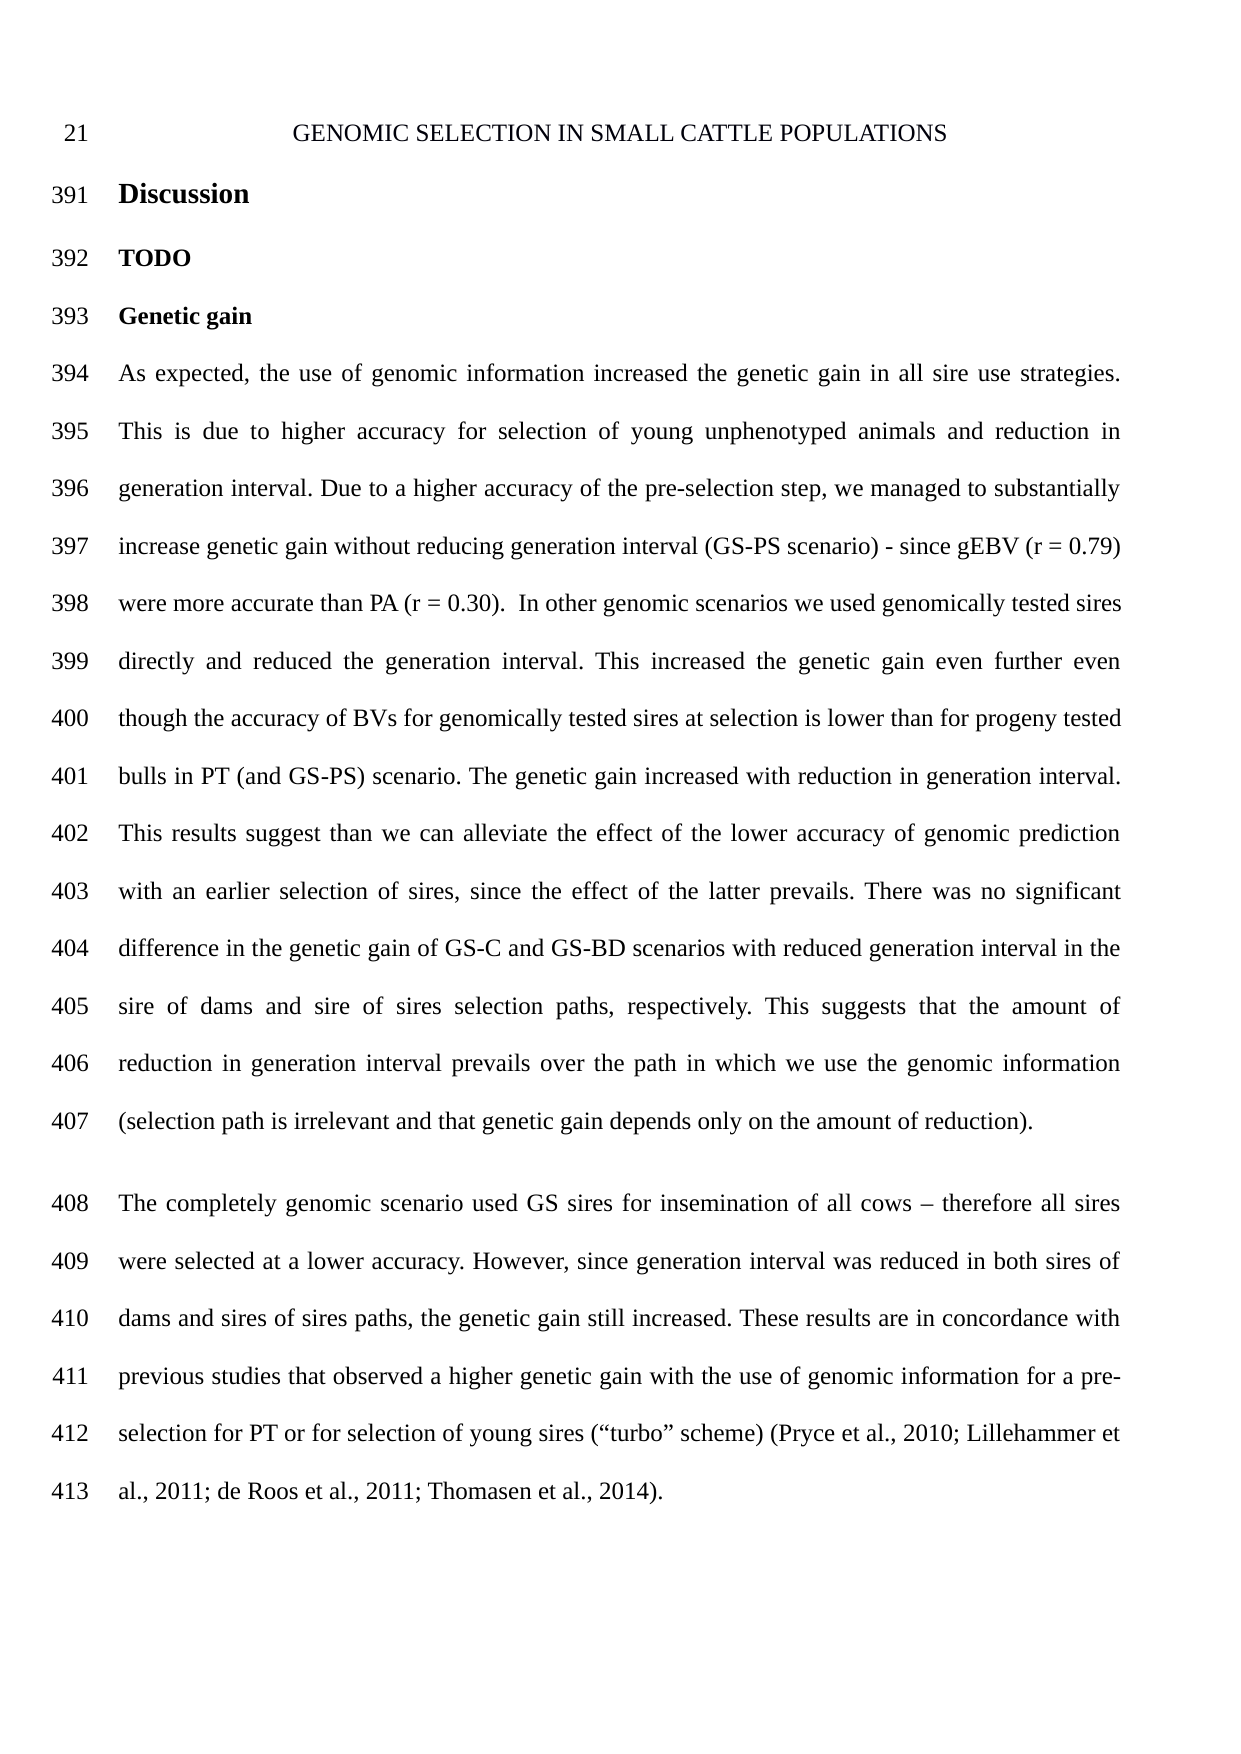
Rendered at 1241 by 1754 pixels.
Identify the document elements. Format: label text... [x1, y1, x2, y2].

text As expected, the use of genomic information increased the genetic gain in all sire use strategies. This is due to higher accuracy for selection of young unphenotyped animals and reduction in generation interval. Due to a higher accuracy of the pre-selection step, we managed to substantially increase genetic gain without reducing generation interval (GS-PS scenario) - since gEBV (r = 0.79) were more accurate than PA (r = 0.30). In other genomic scenarios we used genomically tested sires directly and reduced the generation interval. This increased the genetic gain even further even though the accuracy of BVs for genomically tested sires at selection is lower than for progeny tested bulls in PT (and GS‑PS) scenario. The genetic gain increased with reduction in generation interval. This results suggest than we can alleviate the effect of the lower accuracy of genomic prediction with an earlier selection of sires, since the effect of the latter prevails. There was no significant difference in the genetic gain of GS-C and GS-BD scenarios with reduced generation interval in the sire of dams and sire of sires selection paths, respectively. This suggests that the amount of reduction in generation interval prevails over the path in which we use the genomic information (selection path is irrelevant and that genetic gain depends only on the amount of reduction). [118, 358, 1122, 1135]
text The completely genomic scenario used GS sires for insemination of all cows – therefore all sires were selected at a lower accuracy. However, since generation interval was reduced in both sires of dams and sires of sires paths, the genetic gain still increased. These results are in concordance with previous studies that observed a higher genetic gain with the use of genomic information for a pre-selection for PT or for selection of young sires (“turbo” scheme) (Pryce et al., 2010; Lillehammer et al., 2011; de Roos et al., 2011; Thomasen et al., 2014). [118, 1188, 1122, 1505]
subtitle Genetic gain [118, 301, 1122, 330]
subtitle TODO [118, 243, 1122, 272]
subtitle Discussion [118, 176, 1122, 210]
